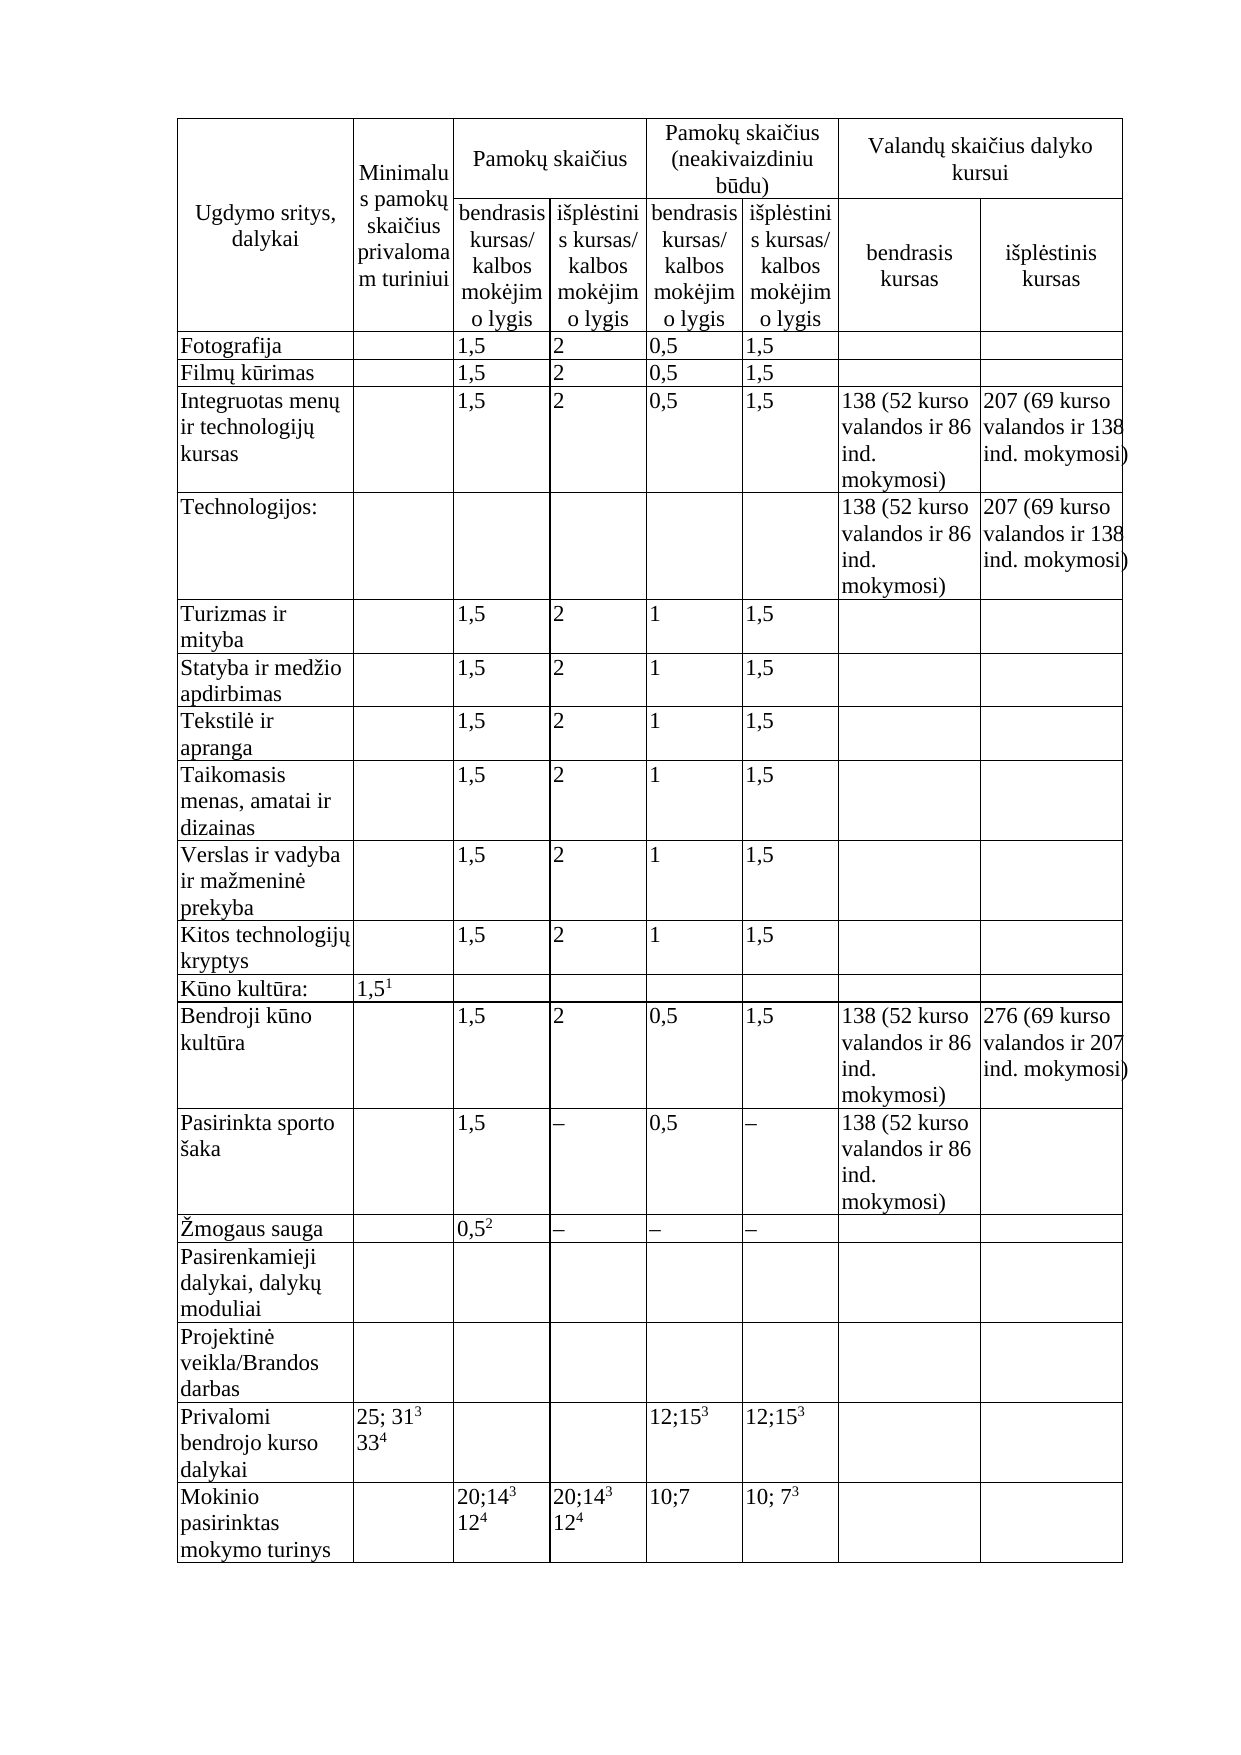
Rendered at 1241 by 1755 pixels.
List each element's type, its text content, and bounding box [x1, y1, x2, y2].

table_cell – [743, 1109, 838, 1214]
table_cell bendrasis kursas/ kalbos mokėjimo lygis [647, 199, 742, 331]
table_cell 0,5 [647, 1003, 742, 1108]
table_cell [354, 387, 453, 492]
table_cell 2 [551, 360, 646, 386]
table_cell Žmogaus sauga [178, 1215, 353, 1242]
table_header Pamokų skaičius (neakivaizdiniu būdu) [647, 119, 838, 198]
table_cell Mokinio pasirinktas mokymo turinys [178, 1483, 353, 1562]
table_cell 1,5 [454, 1003, 549, 1108]
table_cell 0,5 [647, 332, 742, 358]
table_cell 1,51 [354, 975, 453, 1001]
table_cell 12;153 [647, 1403, 742, 1482]
table_cell 2 [551, 654, 646, 706]
table_header Valandų skaičius dalyko kursui [839, 119, 1122, 198]
table_cell 10;7 [647, 1483, 742, 1562]
table_cell 1,5 [454, 387, 549, 492]
table_cell [981, 1243, 1122, 1322]
table_cell 1 [647, 921, 742, 974]
table_cell Statyba ir medžio apdirbimas [178, 654, 353, 706]
table_cell [981, 841, 1122, 920]
table_cell [981, 1109, 1122, 1214]
table_cell 2 [551, 1003, 646, 1108]
table_cell Verslas ir vadyba ir mažmeninė prekyba [178, 841, 353, 920]
table_cell [454, 493, 549, 599]
table_cell [839, 1323, 980, 1402]
table_cell 138 (52 kurso valandos ir 86 ind. mokymosi) [839, 1003, 980, 1108]
table_cell [454, 1243, 549, 1322]
table_cell 207 (69 kurso valandos ir 138 ind. mokymosi) [981, 387, 1122, 492]
table_cell [981, 921, 1122, 974]
table_cell 1,5 [743, 1003, 838, 1108]
table_cell – [551, 1215, 646, 1242]
table_cell [647, 975, 742, 1001]
table_cell 1,5 [454, 1109, 549, 1214]
table_cell 1,5 [454, 761, 549, 840]
table_cell 1 [647, 600, 742, 652]
table_cell 10; 73 [743, 1483, 838, 1562]
table_cell 20;143 124 [454, 1483, 549, 1562]
table_cell 20;143 124 [551, 1483, 646, 1562]
table_cell [354, 1215, 453, 1242]
table_cell 1,5 [454, 921, 549, 974]
table_cell [839, 332, 980, 358]
table_cell 1,5 [454, 600, 549, 652]
table_cell 1,5 [743, 360, 838, 386]
table_cell [551, 1243, 646, 1322]
table_cell Pasirenkamieji dalykai, dalykų moduliai [178, 1243, 353, 1322]
table_header Pamokų skaičius [454, 119, 646, 198]
table_cell [551, 493, 646, 599]
table_cell [839, 1243, 980, 1322]
table_cell 1,5 [743, 841, 838, 920]
table_cell bendrasis kursas/ kalbos mokėjimo lygis [454, 199, 549, 331]
table_cell [551, 1403, 646, 1482]
table_cell išplėstinis kursas/ kalbos mokėjimo lygis [743, 199, 838, 331]
table_cell [981, 1323, 1122, 1402]
table_cell – [551, 1109, 646, 1214]
table_cell 1,5 [454, 360, 549, 386]
table_cell [839, 1403, 980, 1482]
table_cell Kūno kultūra: [178, 975, 353, 1001]
table_cell Pasirinkta sporto šaka [178, 1109, 353, 1214]
table_cell 1 [647, 761, 742, 840]
table_cell Bendroji kūno kultūra [178, 1003, 353, 1108]
table_cell Integruotas menų ir technologijų kursas [178, 387, 353, 492]
table_cell [647, 1243, 742, 1322]
table_cell 1,5 [743, 332, 838, 358]
table_cell išplėstinis kursas [981, 199, 1122, 331]
table_cell [839, 841, 980, 920]
table_cell [551, 1323, 646, 1402]
table_cell Taikomasis menas, amatai ir dizainas [178, 761, 353, 840]
table_cell [354, 1323, 453, 1402]
table_cell 1,5 [454, 654, 549, 706]
table_cell [354, 761, 453, 840]
table_cell [839, 1483, 980, 1562]
table_cell 1,5 [743, 387, 838, 492]
table_cell išplėstinis kursas/ kalbos mokėjimo lygis [551, 199, 646, 331]
table_cell [981, 600, 1122, 652]
table_cell [354, 360, 453, 386]
table_cell 1,5 [454, 332, 549, 358]
table_cell 0,5 [647, 387, 742, 492]
table_cell 0,52 [454, 1215, 549, 1242]
table_cell 2 [551, 332, 646, 358]
table_cell [354, 1109, 453, 1214]
table_cell [743, 975, 838, 1001]
table_cell 1,5 [743, 921, 838, 974]
table_cell 1 [647, 707, 742, 760]
table_cell 1,5 [743, 600, 838, 652]
table_cell 0,5 [647, 360, 742, 386]
table_cell Turizmas ir mityba [178, 600, 353, 652]
table_cell 276 (69 kurso valandos ir 207 ind. mokymosi) [981, 1003, 1122, 1108]
table_cell 1 [647, 654, 742, 706]
table_cell 1,5 [743, 707, 838, 760]
table_cell [354, 1243, 453, 1322]
table_cell 1,5 [743, 654, 838, 706]
table_cell [839, 654, 980, 706]
table_cell – [743, 1215, 838, 1242]
table_cell [354, 1483, 453, 1562]
table_cell 138 (52 kurso valandos ir 86 ind. mokymosi) [839, 493, 980, 599]
table_cell [981, 360, 1122, 386]
table_cell [839, 707, 980, 760]
table_cell 1 [647, 841, 742, 920]
table_cell [647, 493, 742, 599]
table_cell 138 (52 kurso valandos ir 86 ind. mokymosi) [839, 387, 980, 492]
table_cell [743, 1243, 838, 1322]
table_cell Projektinė veikla/Brandos darbas [178, 1323, 353, 1402]
table_cell [354, 600, 453, 652]
table_cell [981, 1403, 1122, 1482]
table_cell [981, 761, 1122, 840]
table_header Ugdymo sritys, dalykai [178, 119, 353, 331]
table_cell [839, 921, 980, 974]
table_cell 1,5 [454, 841, 549, 920]
table_cell [981, 332, 1122, 358]
table_cell 207 (69 kurso valandos ir 138 ind. mokymosi) [981, 493, 1122, 599]
table_cell 1,5 [454, 707, 549, 760]
table_cell [354, 654, 453, 706]
table_cell [839, 975, 980, 1001]
table_cell [839, 761, 980, 840]
table_cell Privalomi bendrojo kurso dalykai [178, 1403, 353, 1482]
table_cell [647, 1323, 742, 1402]
table_header Minimalus pamokų skaičius privalomam turiniui [354, 119, 453, 331]
table_cell [981, 654, 1122, 706]
table_cell 2 [551, 761, 646, 840]
table_cell [839, 360, 980, 386]
table_cell [981, 707, 1122, 760]
table_cell [454, 1323, 549, 1402]
table_cell [743, 493, 838, 599]
table_cell 2 [551, 921, 646, 974]
table_cell – [647, 1215, 742, 1242]
table_cell [981, 975, 1122, 1001]
table_cell 12;153 [743, 1403, 838, 1482]
table_cell Kitos technologijų kryptys [178, 921, 353, 974]
table_cell [839, 600, 980, 652]
table_cell [981, 1483, 1122, 1562]
table_cell Filmų kūrimas [178, 360, 353, 386]
table_cell [454, 1403, 549, 1482]
table_cell 2 [551, 841, 646, 920]
table_cell [354, 493, 453, 599]
table_cell [354, 921, 453, 974]
table_cell 2 [551, 707, 646, 760]
table_cell Fotografija [178, 332, 353, 358]
table_cell 25; 313 334 [354, 1403, 453, 1482]
table_cell 138 (52 kurso valandos ir 86 ind. mokymosi) [839, 1109, 980, 1214]
table_cell 2 [551, 387, 646, 492]
table_cell [551, 975, 646, 1001]
table_cell 0,5 [647, 1109, 742, 1214]
table_cell [354, 841, 453, 920]
table_cell bendrasis kursas [839, 199, 980, 331]
table_cell [981, 1215, 1122, 1242]
table_cell [839, 1215, 980, 1242]
table_cell [354, 1003, 453, 1108]
table_cell Tekstilė ir apranga [178, 707, 353, 760]
table_cell 1,5 [743, 761, 838, 840]
table_cell [454, 975, 549, 1001]
table_cell [354, 707, 453, 760]
table_cell Technologijos: [178, 493, 353, 599]
table_cell [354, 332, 453, 358]
table_cell 2 [551, 600, 646, 652]
table_cell [743, 1323, 838, 1402]
